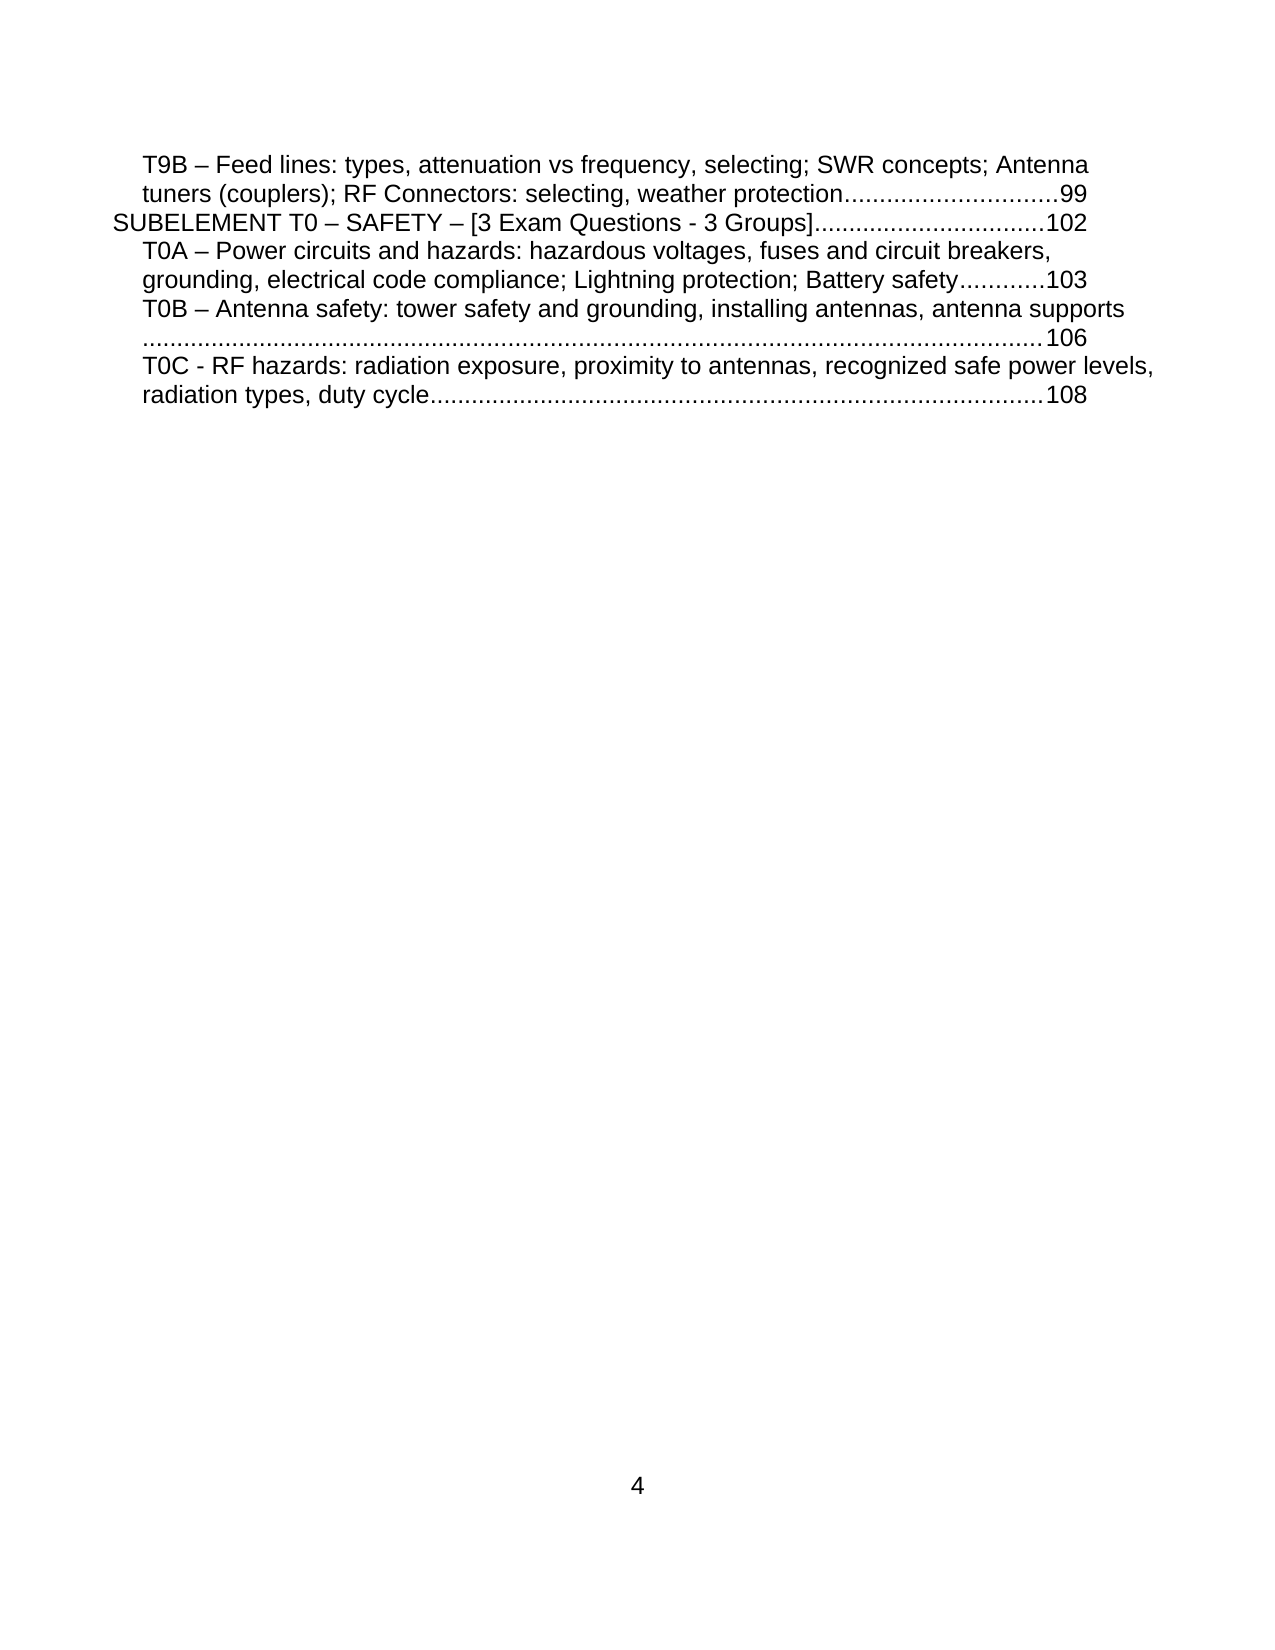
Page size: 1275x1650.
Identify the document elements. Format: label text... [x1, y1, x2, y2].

text T9B – Feed lines: types, attenuation vs frequency, selecting; SWR concepts; Antenna tuners (couplers); RF Connectors: selecting, weather protection 99 [142, 150, 1162, 207]
text T0B – Antenna safety: tower safety and grounding, installing antennas, antenna supports 106 [142, 294, 1162, 351]
text T0C - RF hazards: radiation exposure, proximity to antennas, recognized safe power levels, radiation types, duty cycle 108 [142, 351, 1162, 409]
text SUBELEMENT T0 – SAFETY – [3 Exam Questions - 3 Groups] 102 [112, 207, 1162, 236]
text T0A – Power circuits and hazards: hazardous voltages, fuses and circuit breakers, grounding, electrical code compliance; Lightning protection; Battery safety 103 [142, 236, 1162, 294]
